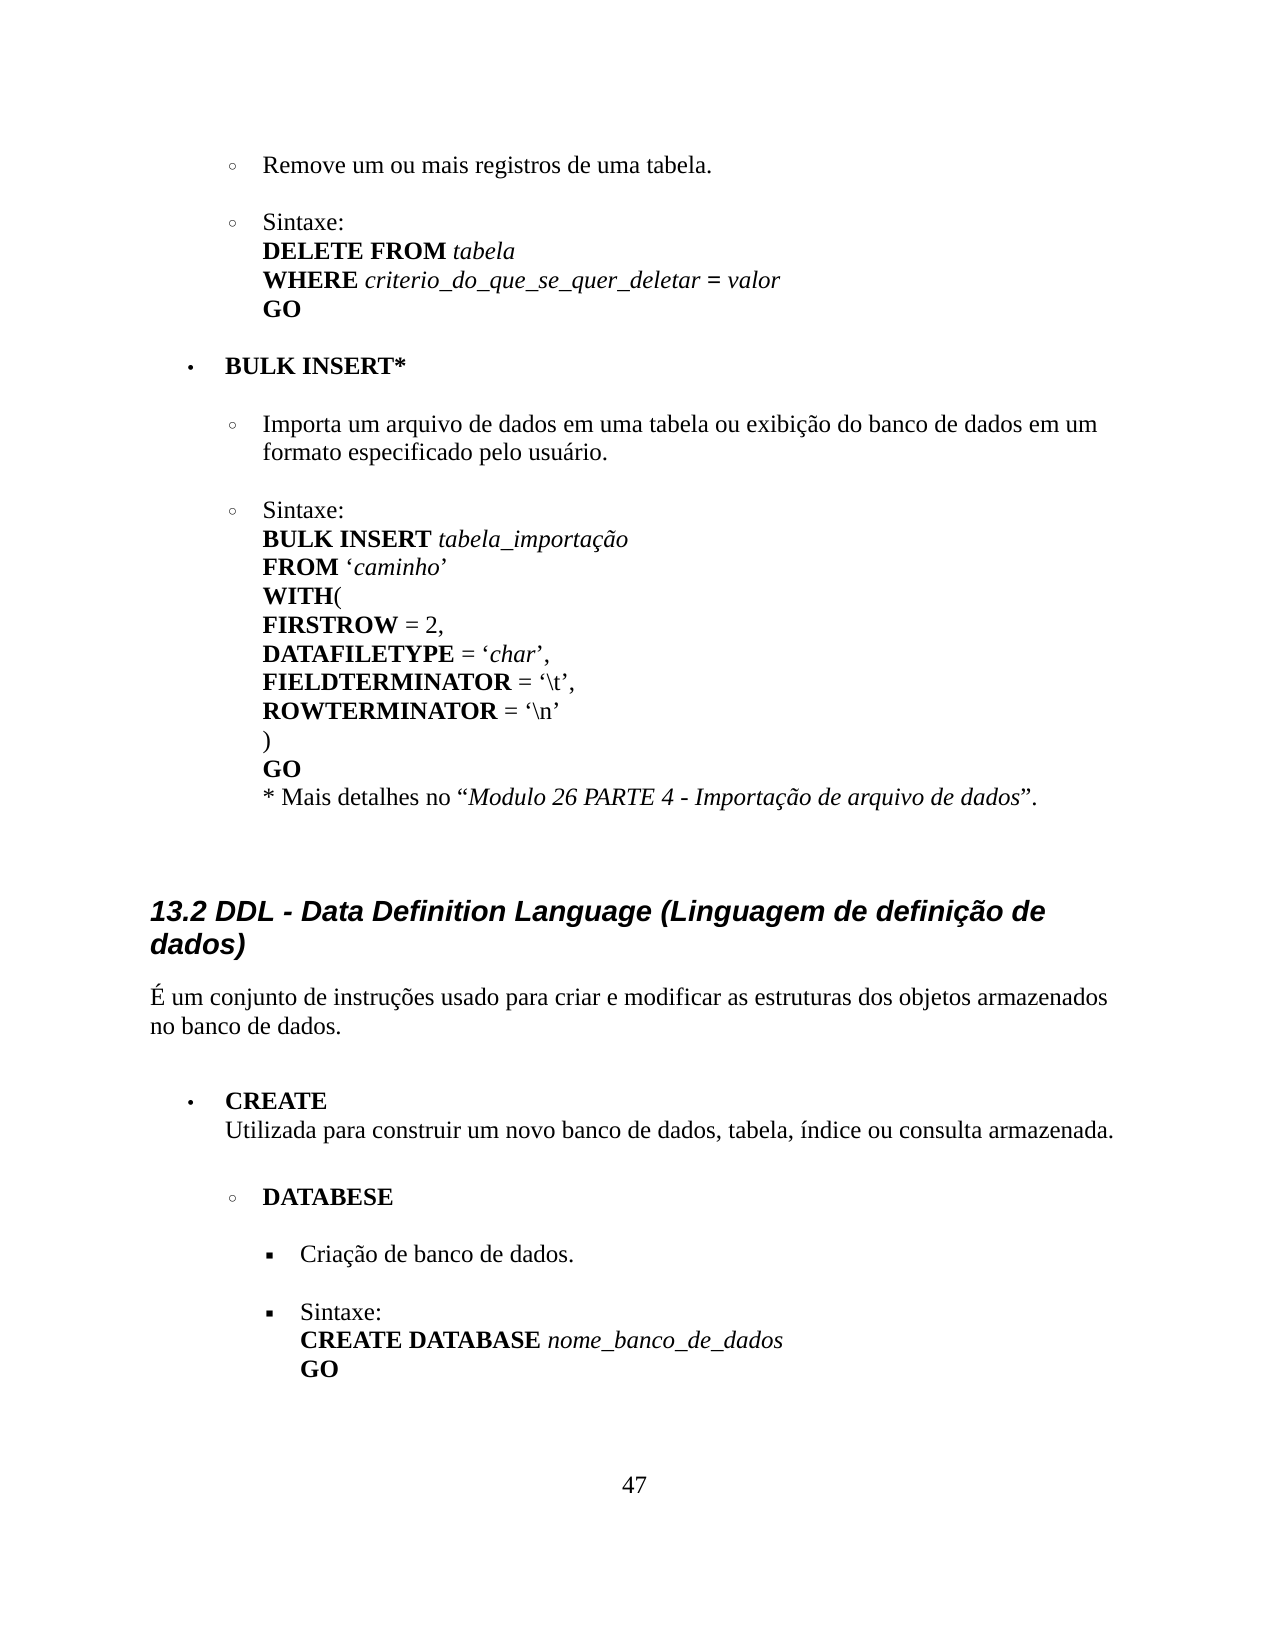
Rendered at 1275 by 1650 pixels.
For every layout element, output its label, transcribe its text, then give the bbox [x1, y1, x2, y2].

text É um conjunto de instruções usado para criar e modificar as estruturas dos objetos armazenados no banco de dados. [150, 982, 1125, 1068]
subtitle 13.2 DDL - Data Definition Language (Linguagem de definição de dados) [150, 894, 1125, 961]
list Sintaxe: BULK INSERT tabela_importação FROM ‘caminho’ WITH( FIRSTROW = 2, DATAFILETYPE = ‘char’, FIELDTERMINATOR = ‘\t’, ROWTERMINATOR = ‘\n’ ) GO * Mais detalhes no “Modulo 26 PARTE 4 - Importação de arquivo de dados”. [225, 495, 1125, 840]
list CREATE Utilizada para construir um novo banco de dados, tabela, índice ou consulta armazenada. [187, 1086, 1125, 1173]
list DATABESE [225, 1182, 1125, 1239]
list Sintaxe: DELETE FROM tabela WHERE criterio_do_que_se_quer_deletar = valor GO [225, 207, 1125, 351]
list Remove um ou mais registros de uma tabela. [225, 150, 1125, 207]
list Sintaxe: CREATE DATABASE nome_banco_de_dados GO [262, 1297, 1125, 1412]
list Criação de banco de dados. [262, 1239, 1125, 1297]
list BULK INSERT* [187, 351, 1125, 409]
list Importa um arquivo de dados em uma tabela ou exibição do banco de dados em um formato especificado pelo usuário. [225, 409, 1125, 495]
